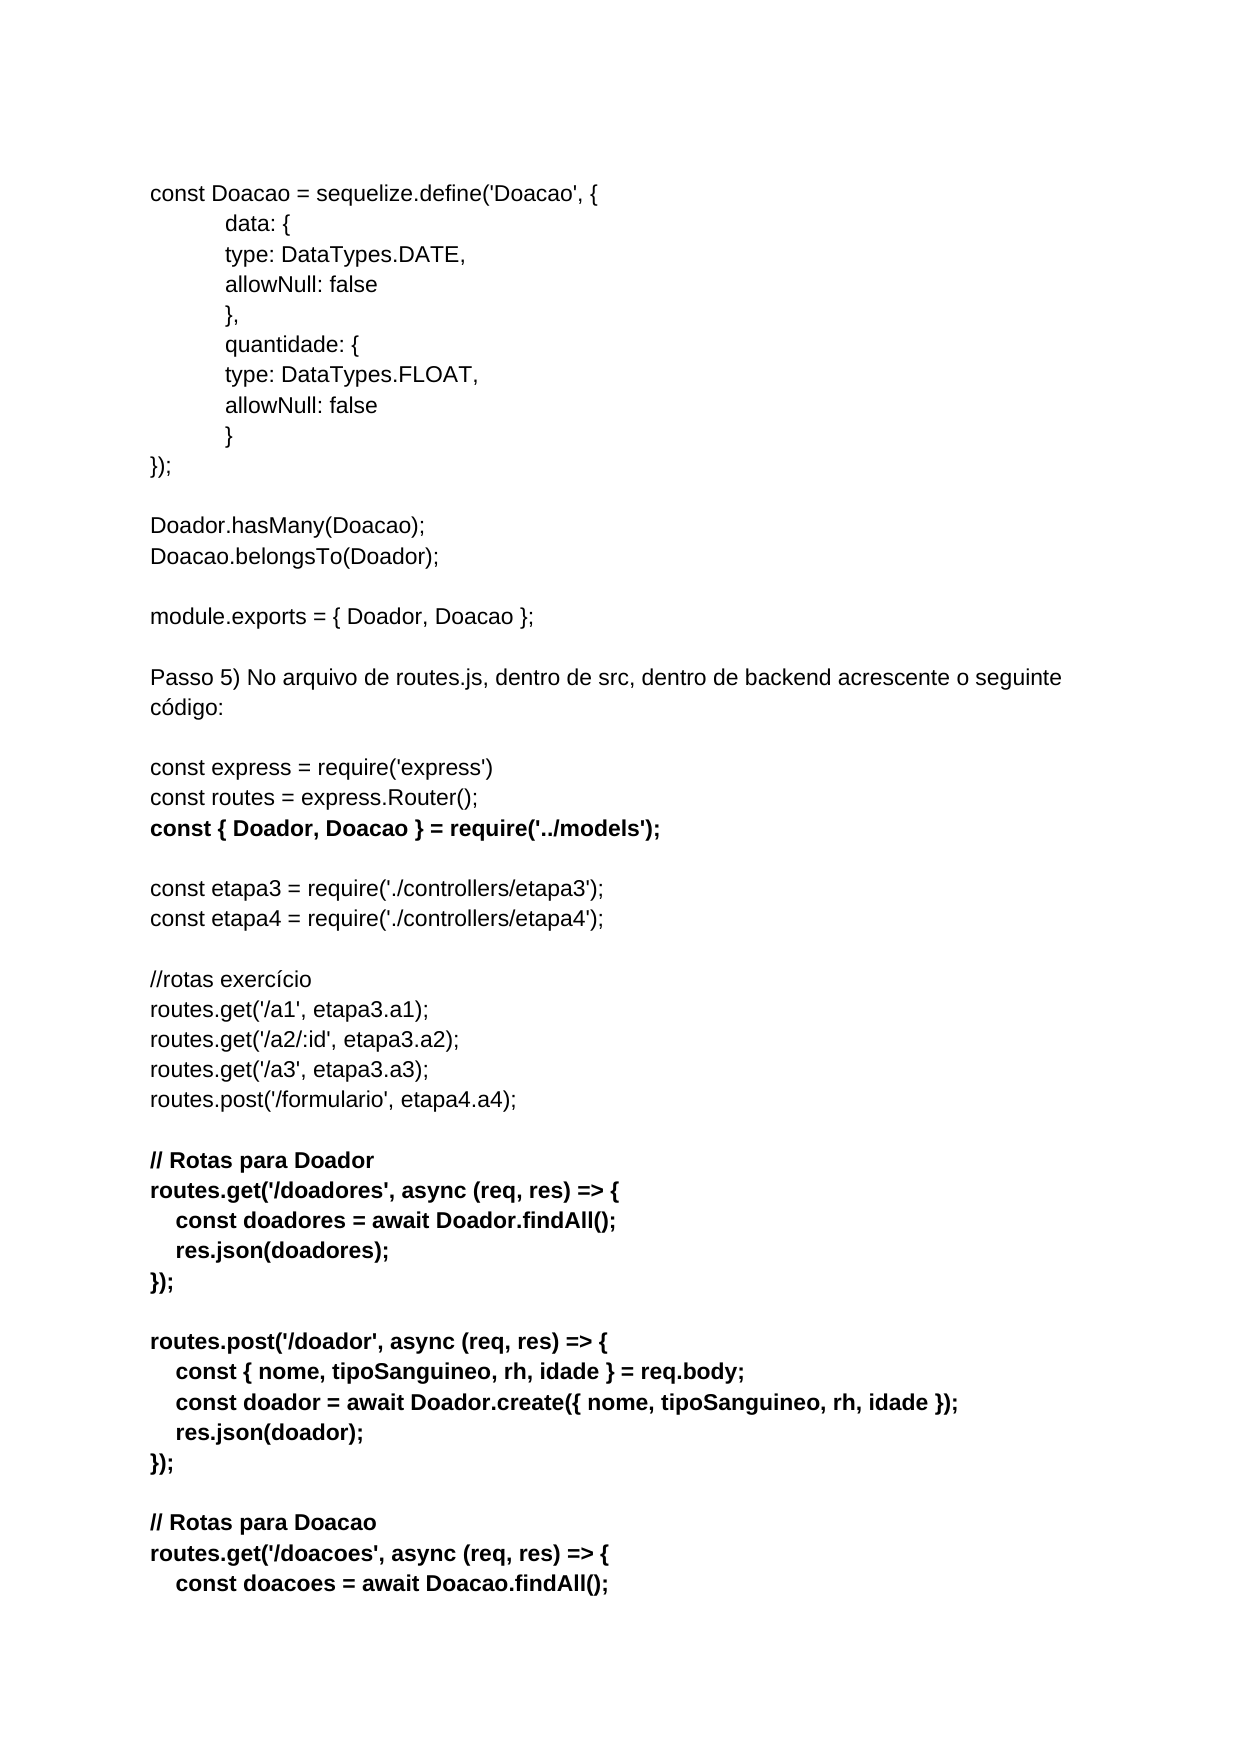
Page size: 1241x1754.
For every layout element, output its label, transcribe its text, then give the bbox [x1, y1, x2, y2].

text const express = require('express') [150, 754, 1090, 781]
text } [150, 422, 1090, 448]
text Doador.hasMany(Doacao); [150, 512, 1090, 539]
text }, [150, 301, 1090, 327]
text }); [150, 452, 1090, 478]
text Doacao.belongsTo(Doador); [150, 543, 1090, 569]
text const etapa4 = require('./controllers/etapa4'); [150, 905, 1090, 932]
text res.json(doador); [150, 1419, 1090, 1445]
text type: DataTypes.DATE, [150, 241, 1090, 267]
text routes.get('/a2/:id', etapa3.a2); [150, 1026, 1090, 1052]
text routes.post('/formulario', etapa4.a4); [150, 1086, 1090, 1113]
text routes.get('/doadores', async (req, res) => { [150, 1177, 1090, 1203]
text const routes = express.Router(); [150, 784, 1090, 811]
text Passo 5) No arquivo de routes.js, dentro de src, dentro de backend acrescente o seguinte código: [150, 663, 1090, 720]
text const doador = await Doador.create({ nome, tipoSanguineo, rh, idade }); [150, 1388, 1090, 1415]
text module.exports = { Doador, Doacao }; [150, 603, 1090, 629]
text data: { [150, 210, 1090, 237]
text const etapa3 = require('./controllers/etapa3'); [150, 875, 1090, 901]
text const { nome, tipoSanguineo, rh, idade } = req.body; [150, 1358, 1090, 1385]
text routes.post('/doador', async (req, res) => { [150, 1328, 1090, 1354]
text //rotas exercício [150, 966, 1090, 992]
text routes.get('/doacoes', async (req, res) => { [150, 1539, 1090, 1566]
text // Rotas para Doacao [150, 1509, 1090, 1536]
text // Rotas para Doador [150, 1147, 1090, 1173]
text allowNull: false [150, 392, 1090, 418]
text routes.get('/a1', etapa3.a1); [150, 996, 1090, 1022]
text const doacoes = await Doacao.findAll(); [150, 1570, 1090, 1596]
text const Doacao = sequelize.define('Doacao', { [150, 180, 1090, 207]
text res.json(doadores); [150, 1237, 1090, 1264]
text routes.get('/a3', etapa3.a3); [150, 1056, 1090, 1083]
text }); [150, 1268, 1090, 1294]
text type: DataTypes.FLOAT, [150, 361, 1090, 388]
text }); [150, 1449, 1090, 1475]
text quantidade: { [150, 331, 1090, 358]
text allowNull: false [150, 271, 1090, 297]
text const doadores = await Doador.findAll(); [150, 1207, 1090, 1234]
text const { Doador, Doacao } = require('../models'); [150, 814, 1090, 841]
